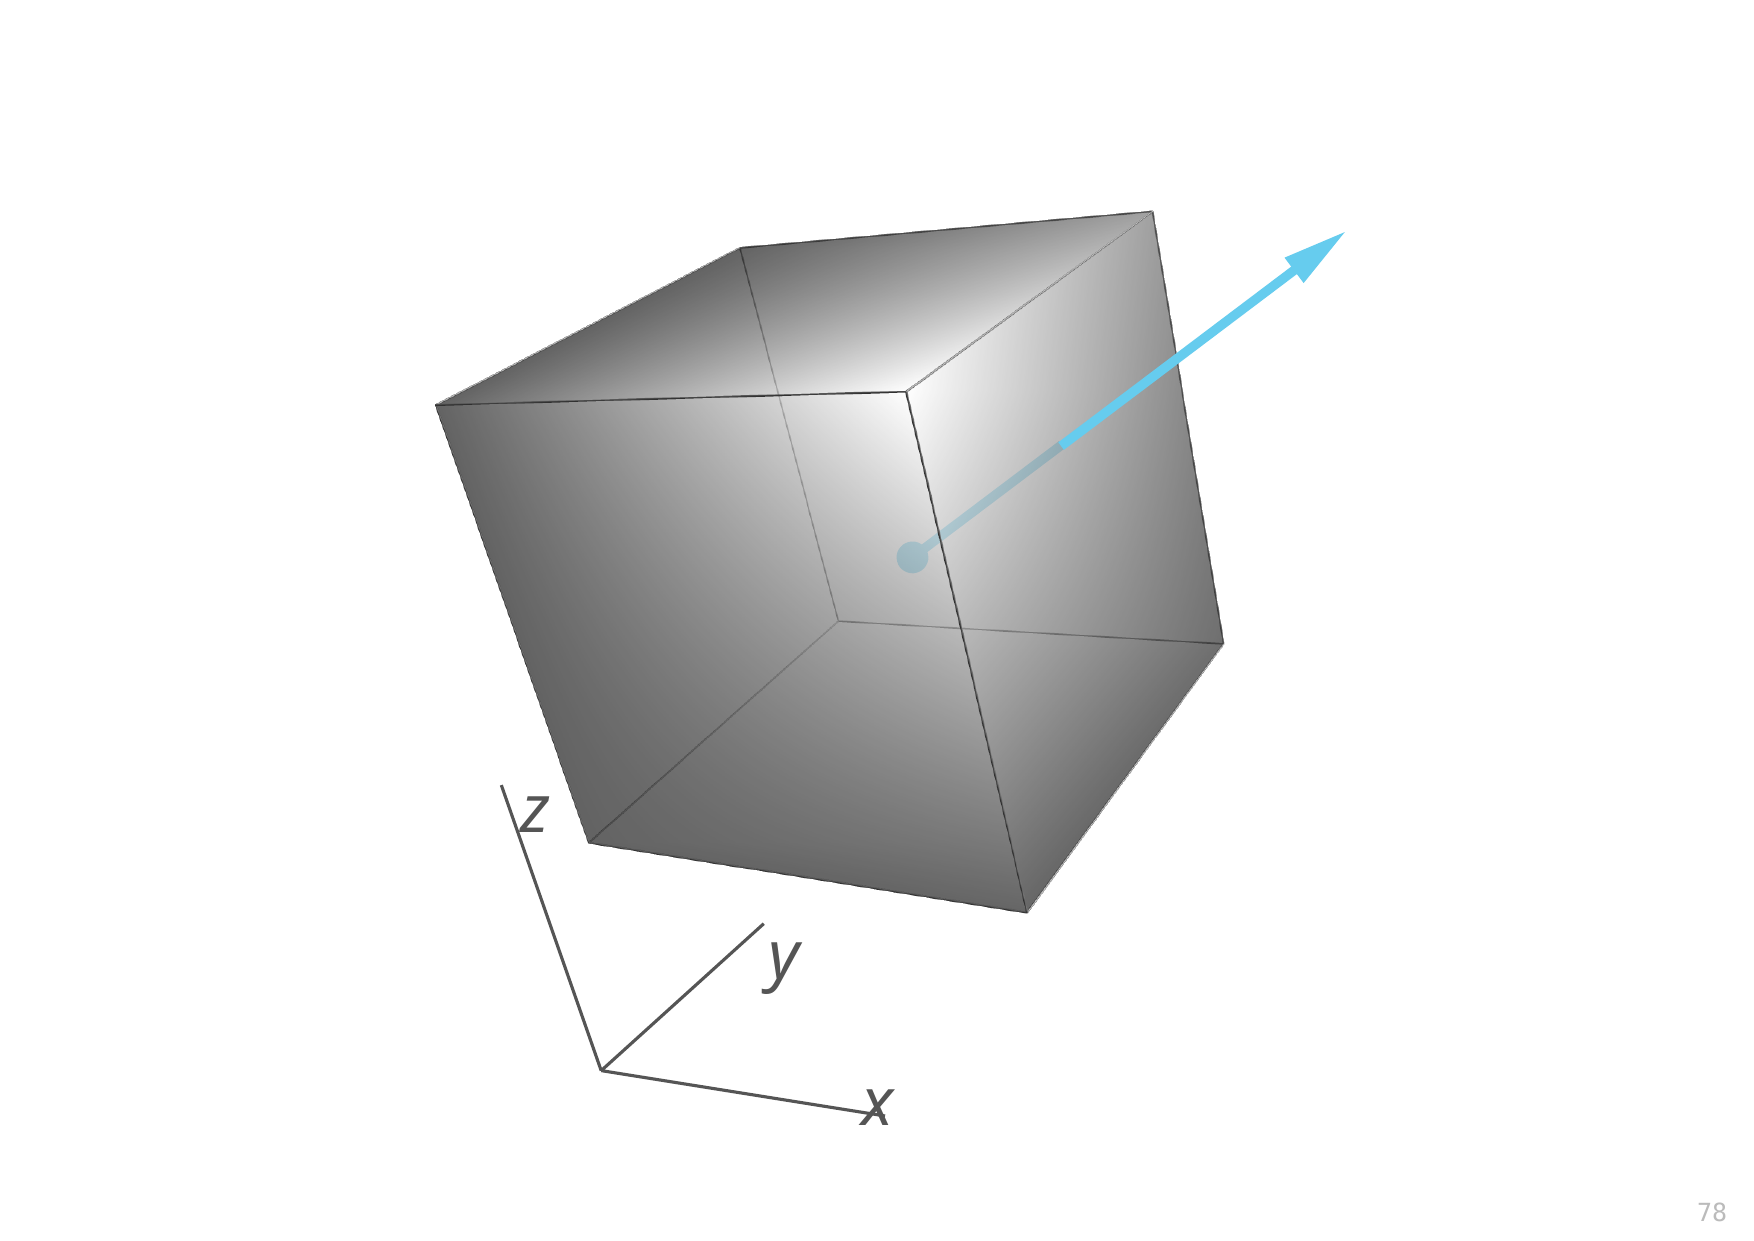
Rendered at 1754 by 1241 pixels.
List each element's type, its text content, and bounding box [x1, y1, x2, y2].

text_box y [753, 899, 795, 982]
text_box z [506, 753, 545, 836]
text_box x [847, 1047, 888, 1129]
